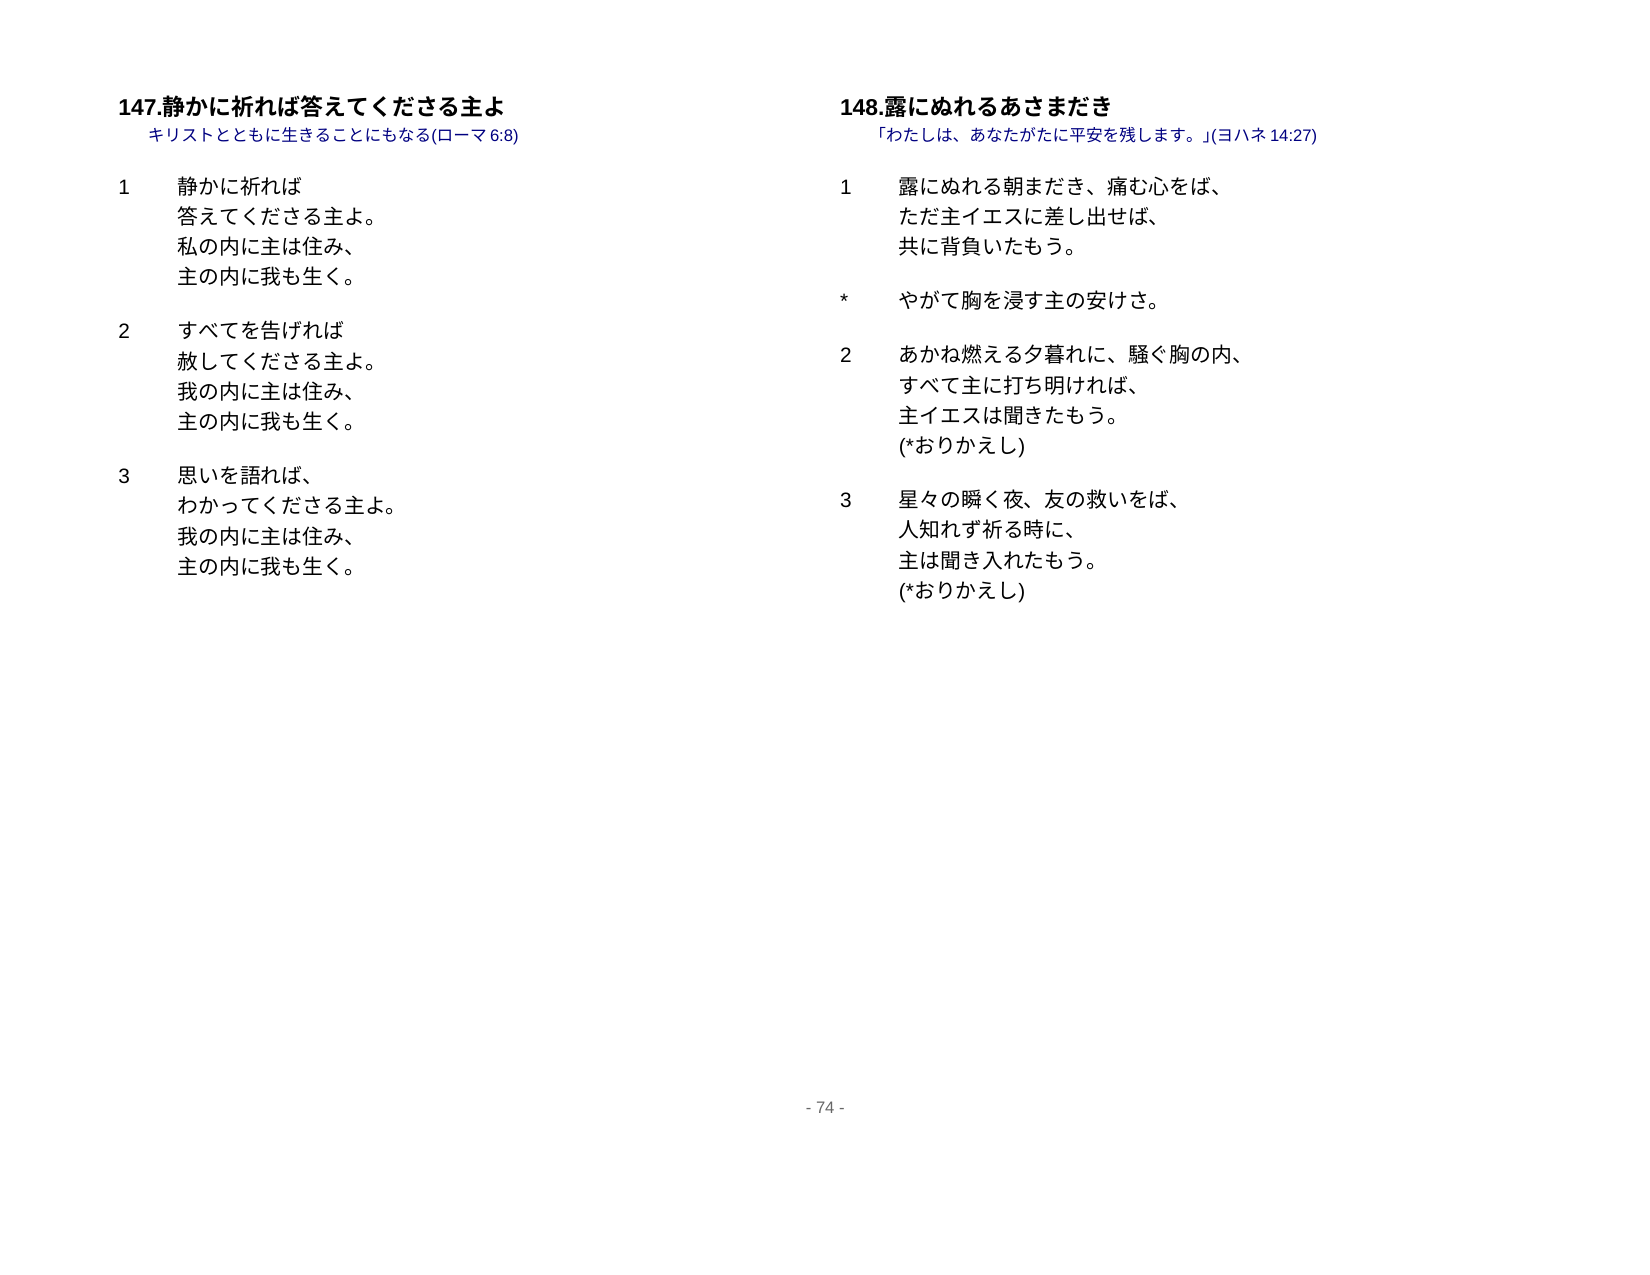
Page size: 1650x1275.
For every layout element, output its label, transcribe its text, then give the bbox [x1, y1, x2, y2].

text 3 星々の瞬く夜、友の救いをば、 [840, 483, 1532, 514]
text (*おりかえし) [840, 429, 1532, 459]
text 2 あかね燃える夕暮れに、騒ぐ胸の内、 [840, 339, 1532, 369]
text 我の内に主は住み、 [118, 375, 810, 405]
text 我の内に主は住み、 [118, 520, 810, 550]
text 主イエスは聞きたもう。 [840, 399, 1532, 429]
text 1 露にぬれる朝まだき、痛む心をば、 [840, 170, 1532, 200]
text 主の内に我も生く。 [118, 550, 810, 580]
text (*おりかえし) [840, 574, 1532, 604]
text わかってくださる主よ。 [118, 490, 810, 520]
text 赦してくださる主よ。 [118, 345, 810, 375]
text * やがて胸を浸す主の安けさ。 [840, 284, 1532, 315]
text 「わたしは、あなたがたに平安を残します。｣(ヨハネ14:27) [869, 122, 1532, 146]
text 2 すべてを告げれば [118, 315, 810, 345]
text ただ主イエスに差し出せば、 [840, 200, 1532, 230]
title 148.露にぬれるあさまだき [840, 88, 1532, 122]
title 147.静かに祈れば答えてくださる主よ [118, 88, 810, 122]
text 答えてくださる主よ。 [118, 200, 810, 230]
text すべて主に打ち明ければ、 [840, 369, 1532, 399]
text 人知れず祈る時に、 [840, 514, 1532, 544]
text 共に背負いたもう。 [840, 230, 1532, 261]
text 主は聞き入れたもう。 [840, 544, 1532, 574]
text 主の内に我も生く。 [118, 261, 810, 291]
text 3 思いを語れば、 [118, 459, 810, 490]
text 1 静かに祈れば [118, 170, 810, 200]
text 私の内に主は住み、 [118, 230, 810, 261]
text キリストとともに生きることにもなる(ローマ6:8) [148, 122, 810, 146]
text 主の内に我も生く。 [118, 405, 810, 436]
